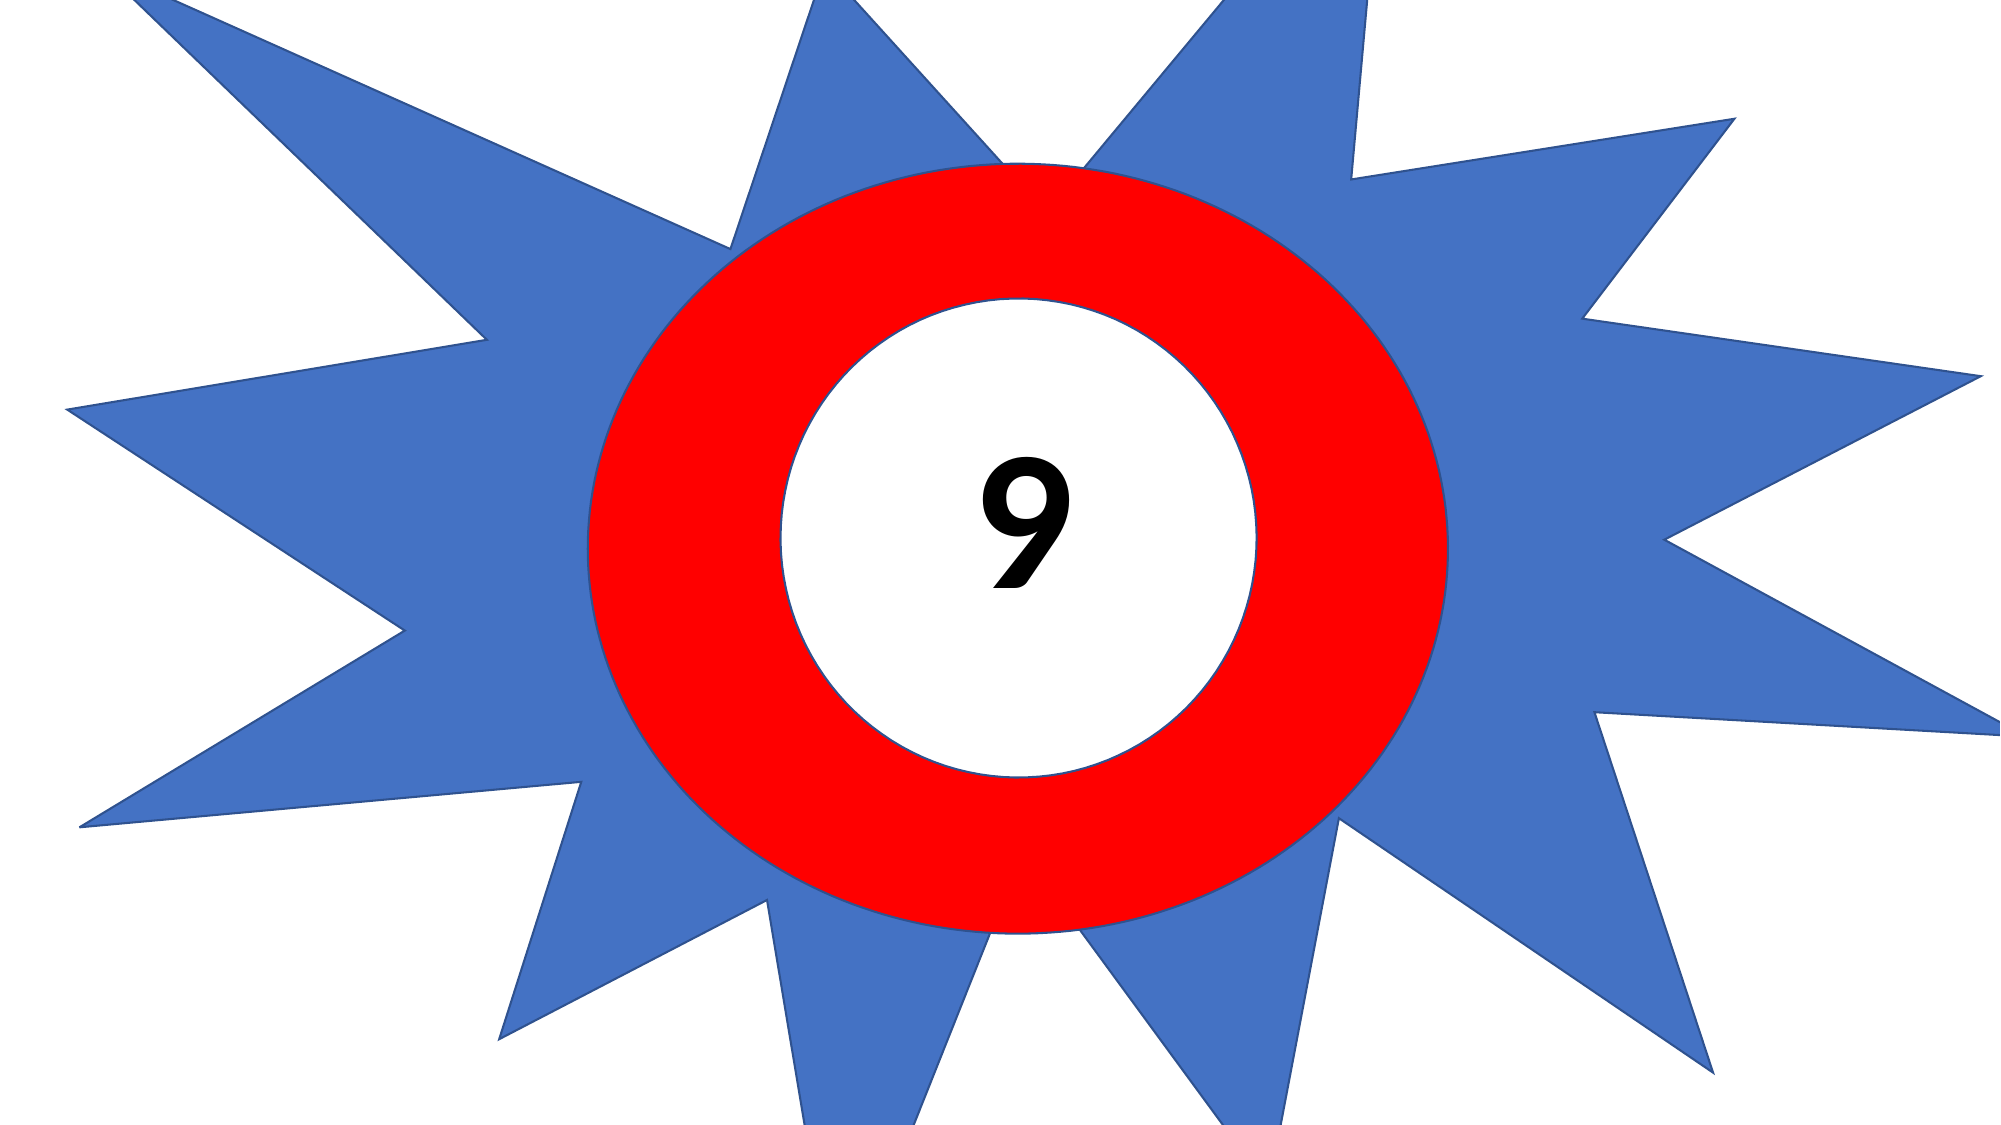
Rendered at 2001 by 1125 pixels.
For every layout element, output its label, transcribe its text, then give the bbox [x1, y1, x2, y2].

text_box [67, 0, 2000, 1125]
text_box 9 [957, 381, 1275, 639]
